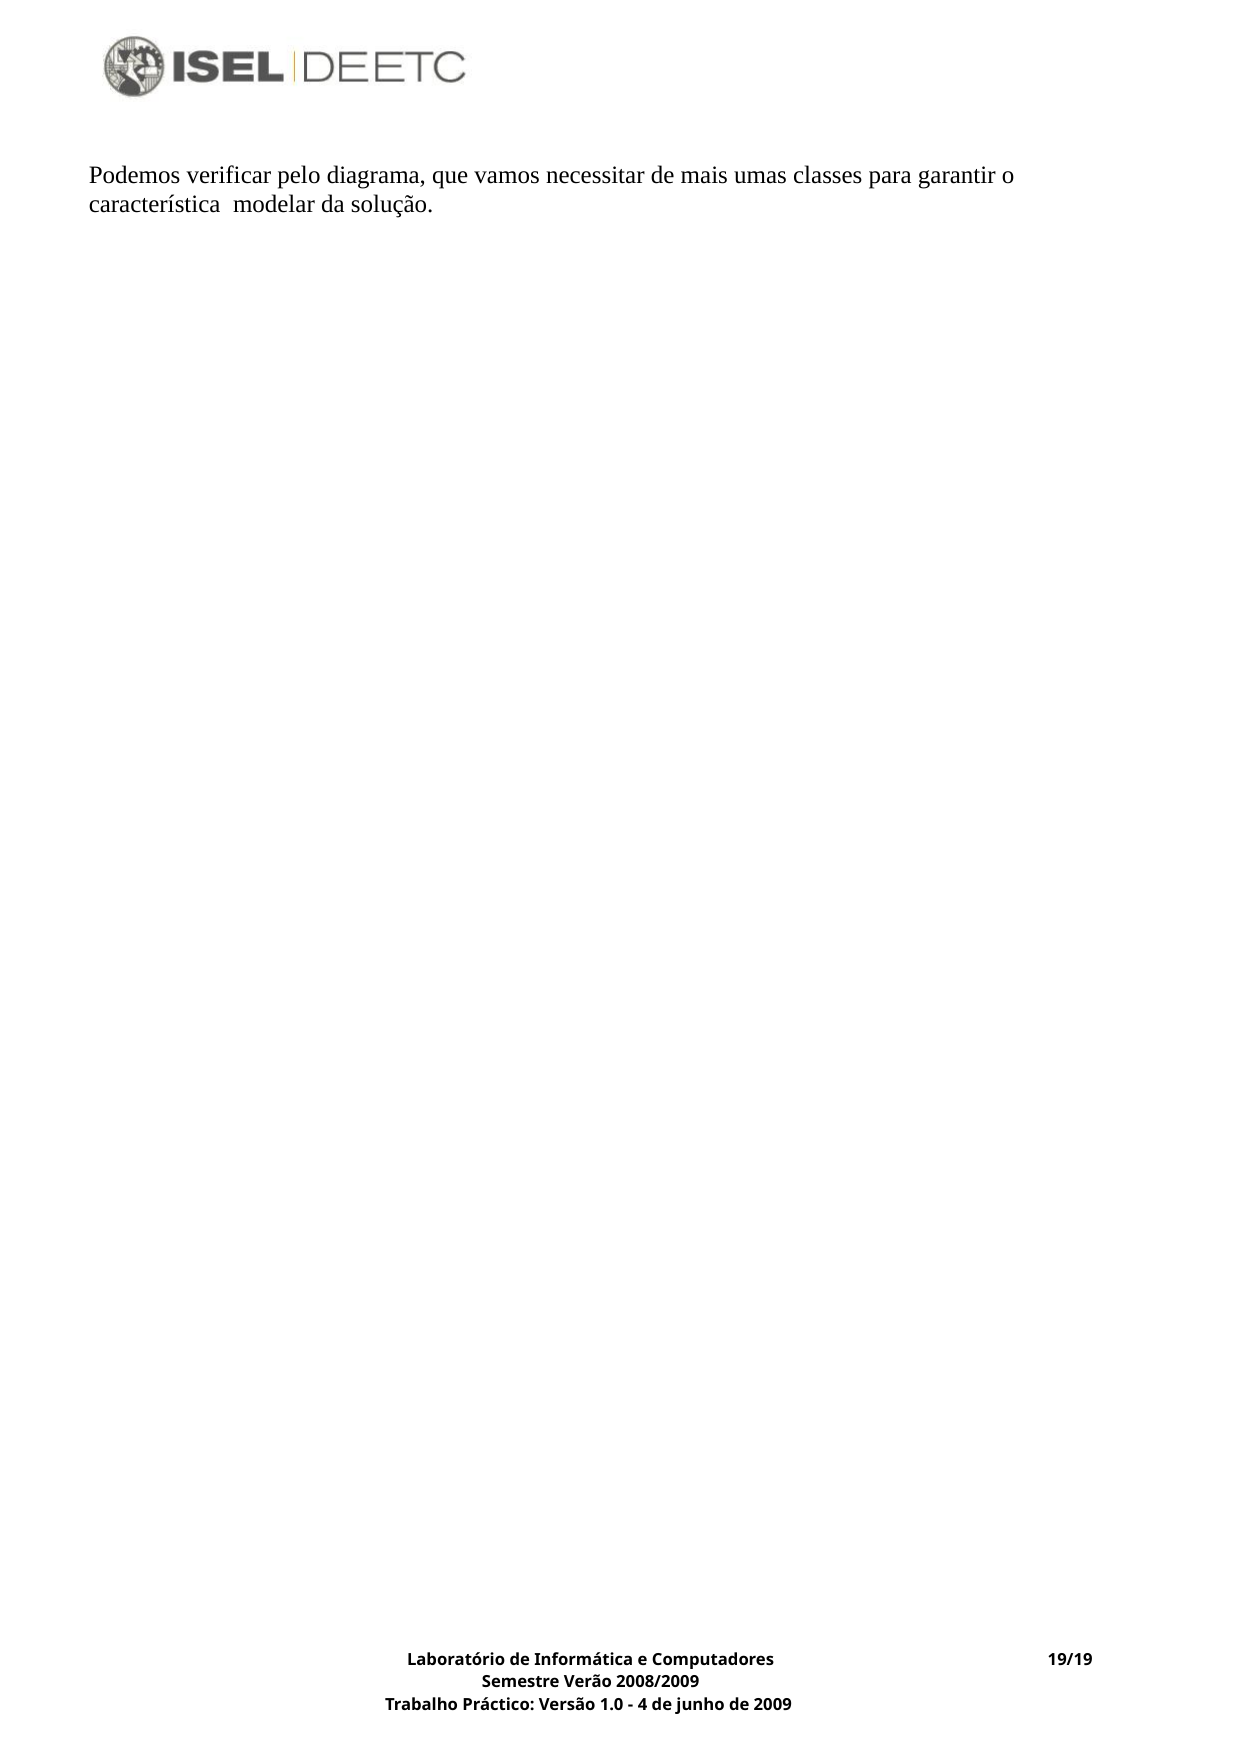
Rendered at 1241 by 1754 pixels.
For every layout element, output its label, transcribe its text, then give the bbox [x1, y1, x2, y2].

picture [94, 21, 496, 122]
text Podemos verificar pelo diagrama, que vamos necessitar de mais umas classes para garantir o característica modelar da solução. [88, 160, 1152, 218]
